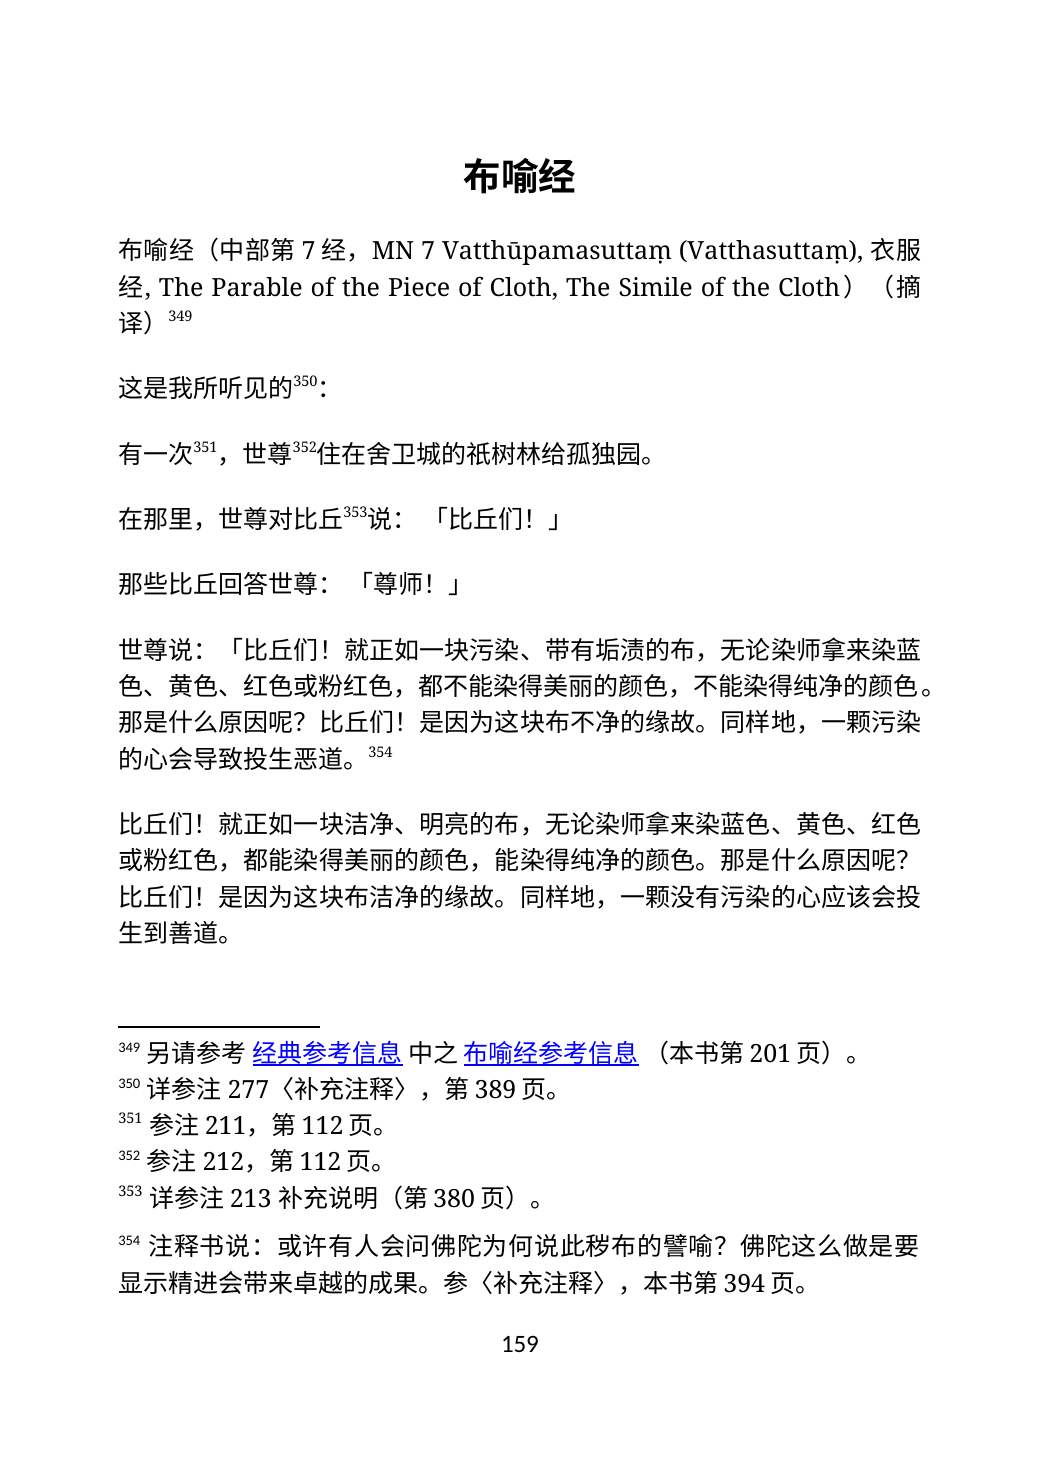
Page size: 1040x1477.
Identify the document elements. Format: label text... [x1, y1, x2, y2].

text 另请参考 经典参考信息 中之 布喻经参考信息 （本书第201页）。 [118, 1033, 921, 1069]
text 那些比丘回答世尊： 「尊师！」 [118, 565, 921, 601]
text 参注 212，第112页。 [118, 1142, 921, 1178]
text 世尊说：「比丘们！就正如一块污染、带有垢渍的布，无论染师拿来染蓝色、黄色、红色或粉红色，都不能染得美丽的颜色，不能染得纯净的颜色。那是什么原因呢？比丘们！是因为这块布不净的缘故。同样地，一颗污染的心会导致投生恶道。 [118, 630, 921, 775]
text 布喻经（中部第7经，MN 7 Vatthūpamasuttaṃ (Vatthasuttaṃ), 衣服经, The Parable of the Piece of Cloth, The Simile of the Cloth）（摘译） [118, 231, 921, 339]
text 这是我所听见的： [118, 369, 921, 405]
text 参注 211，第112页。 [118, 1106, 921, 1142]
text 有一次，世尊住在舍卫城的祇树林给孤独园。 [118, 434, 921, 470]
text 详参注 213 补充说明（第380页）。 [118, 1178, 921, 1214]
text 详参注 277〈补充注释〉，第389页。 [118, 1069, 921, 1106]
text 比丘们！就正如一块洁净、明亮的布，无论染师拿来染蓝色、黄色、红色或粉红色，都能染得美丽的颜色，能染得纯净的颜色。那是什么原因呢？比丘们！是因为这块布洁净的缘故。同样地，一颗没有污染的心应该会投生到善道。 [118, 804, 921, 949]
text 在那里，世尊对比丘说： 「比丘们！」 [118, 499, 921, 536]
text 注释书说：或许有人会问佛陀为何说此秽布的譬喻？佛陀这么做是要显示精进会带来卓越的成果。参〈补充注释〉，本书第394页。 [118, 1227, 921, 1299]
subtitle 布喻经 [118, 147, 921, 202]
